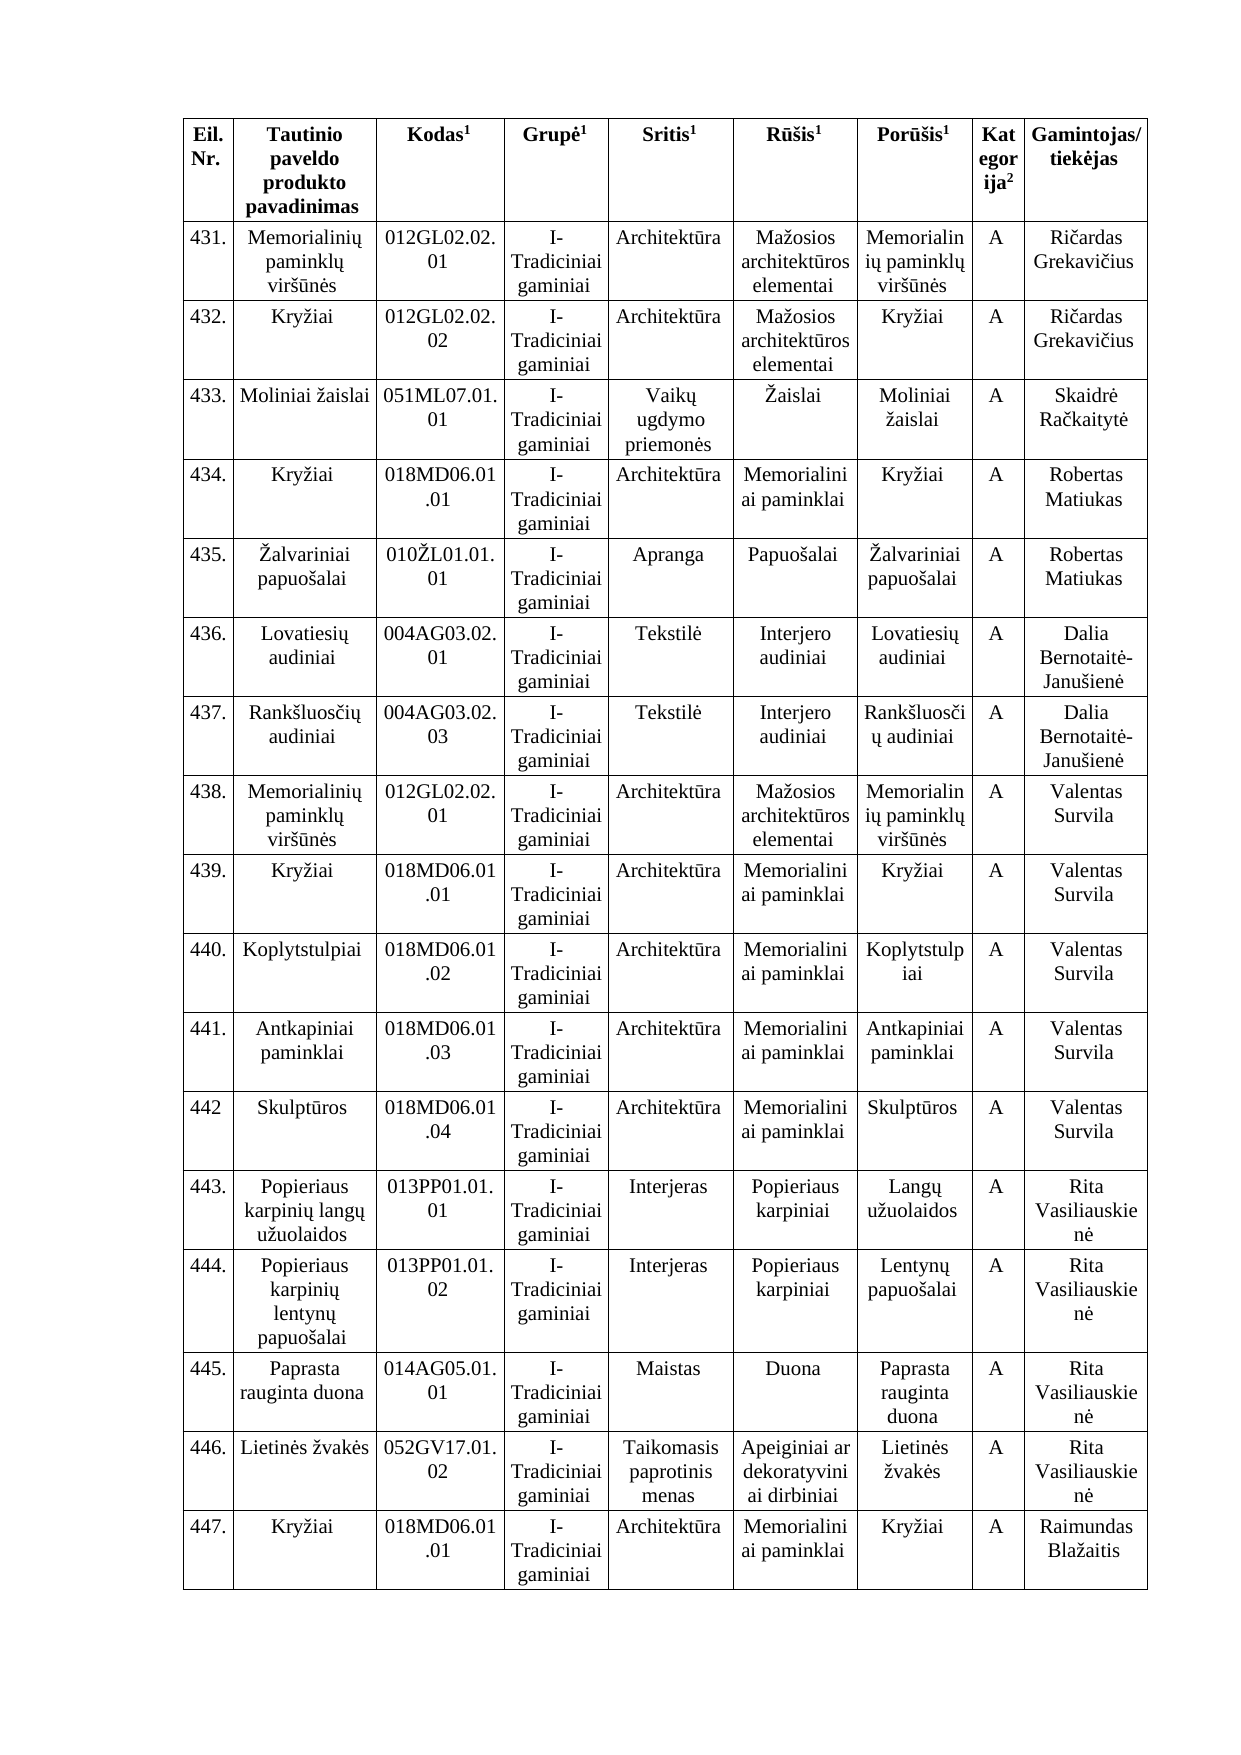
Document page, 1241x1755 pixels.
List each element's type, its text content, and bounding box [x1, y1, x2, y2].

table_header Gamintojas/ tiekėjas [1025, 119, 1147, 221]
table_cell Maistas [609, 1353, 733, 1431]
table_cell I-Tradiciniai gaminiai [505, 1511, 608, 1589]
table_cell A [973, 222, 1024, 300]
table_cell Apeiginiai ar dekoratyviniai dirbiniai [734, 1432, 857, 1510]
table_cell Kryžiai [858, 1511, 972, 1589]
table_cell A [973, 1013, 1024, 1091]
table_cell Memorialiniai paminklai [734, 934, 857, 1012]
table_cell I-Tradiciniai gaminiai [505, 697, 608, 775]
table_cell Paprasta rauginta duona [234, 1353, 376, 1431]
table_cell Lentynų papuošalai [858, 1250, 972, 1352]
table_cell Memorialiniai paminklai [734, 855, 857, 933]
table_cell 052GV17.01.02 [377, 1432, 504, 1510]
table_cell 437. [184, 697, 233, 775]
table_cell Kryžiai [234, 460, 376, 537]
table_cell Koplytstulpiai [234, 934, 376, 1012]
table_cell Mažosios architektūros elementai [734, 222, 857, 300]
table_cell Architektūra [609, 776, 733, 854]
table_cell 018MD06.01.03 [377, 1013, 504, 1091]
table_cell Lietinės žvakės [234, 1432, 376, 1510]
table_cell 018MD06.01.02 [377, 934, 504, 1012]
table_header Rūšis1 [734, 119, 857, 221]
table_cell 004AG03.02.01 [377, 618, 504, 696]
table_cell 012GL02.02.01 [377, 776, 504, 854]
table_cell Lietinės žvakės [858, 1432, 972, 1510]
table_cell Valentas Survila [1025, 855, 1147, 933]
table_cell 433. [184, 380, 233, 458]
table_cell Architektūra [609, 934, 733, 1012]
table_cell Kryžiai [234, 1511, 376, 1589]
table_cell Robertas Matiukas [1025, 539, 1147, 617]
table_cell I-Tradiciniai gaminiai [505, 618, 608, 696]
table_cell 435. [184, 539, 233, 617]
table_cell Architektūra [609, 1013, 733, 1091]
table_cell Langų užuolaidos [858, 1171, 972, 1249]
table_cell A [973, 1171, 1024, 1249]
table_cell 442 [184, 1092, 233, 1170]
table_cell Žalvariniai papuošalai [234, 539, 376, 617]
table_cell Rita Vasiliauskienė [1025, 1250, 1147, 1352]
table_cell I-Tradiciniai gaminiai [505, 855, 608, 933]
table_cell I-Tradiciniai gaminiai [505, 1432, 608, 1510]
table_cell 431. [184, 222, 233, 300]
table_cell Žalvariniai papuošalai [858, 539, 972, 617]
table_cell 051ML07.01.01 [377, 380, 504, 458]
table_cell Memorialiniai paminklai [734, 1092, 857, 1170]
table_cell Memorialiniai paminklai [734, 1013, 857, 1091]
table_cell A [973, 1092, 1024, 1170]
table_cell Kryžiai [858, 460, 972, 537]
table_cell Robertas Matiukas [1025, 460, 1147, 537]
table_cell Skulptūros [234, 1092, 376, 1170]
table_cell I-Tradiciniai gaminiai [505, 934, 608, 1012]
table_cell I-Tradiciniai gaminiai [505, 539, 608, 617]
table_header Porūšis1 [858, 119, 972, 221]
table_cell Lovatiesių audiniai [858, 618, 972, 696]
table_cell Skaidrė Račkaitytė [1025, 380, 1147, 458]
table_cell Tekstilė [609, 697, 733, 775]
table_cell Antkapiniai paminklai [858, 1013, 972, 1091]
table_cell 445. [184, 1353, 233, 1431]
table_cell 013PP01.01.02 [377, 1250, 504, 1352]
table_cell Dalia Bernotaitė-Janušienė [1025, 697, 1147, 775]
table_cell Interjeras [609, 1171, 733, 1249]
table_cell Popieriaus karpinių lentynų papuošalai [234, 1250, 376, 1352]
table_cell Duona [734, 1353, 857, 1431]
table_cell Valentas Survila [1025, 1013, 1147, 1091]
table_cell 018MD06.01.01 [377, 855, 504, 933]
table_cell Kryžiai [858, 855, 972, 933]
table_cell A [973, 460, 1024, 537]
table_header Grupė1 [505, 119, 608, 221]
table_cell 441. [184, 1013, 233, 1091]
table_cell Paprasta rauginta duona [858, 1353, 972, 1431]
table_cell Memorialiniai paminklai [734, 460, 857, 537]
table_cell Raimundas Blažaitis [1025, 1511, 1147, 1589]
table_cell Rita Vasiliauskienė [1025, 1171, 1147, 1249]
table_cell 443. [184, 1171, 233, 1249]
table_cell I-Tradiciniai gaminiai [505, 1092, 608, 1170]
table_cell I-Tradiciniai gaminiai [505, 1353, 608, 1431]
table_cell 010ŽL01.01.01 [377, 539, 504, 617]
table_cell 014AG05.01.01 [377, 1353, 504, 1431]
table_cell Kryžiai [234, 855, 376, 933]
table_cell Lovatiesių audiniai [234, 618, 376, 696]
table_cell Interjeras [609, 1250, 733, 1352]
table_cell A [973, 855, 1024, 933]
table_cell 432. [184, 301, 233, 379]
table_cell 004AG03.02.03 [377, 697, 504, 775]
table_cell Skulptūros [858, 1092, 972, 1170]
table_cell A [973, 1250, 1024, 1352]
table_cell Papuošalai [734, 539, 857, 617]
table_cell Memorialinių paminklų viršūnės [234, 776, 376, 854]
table_cell 013PP01.01.01 [377, 1171, 504, 1249]
table_cell A [973, 380, 1024, 458]
table_cell I-Tradiciniai gaminiai [505, 1013, 608, 1091]
table_cell I-Tradiciniai gaminiai [505, 460, 608, 537]
table_cell Memorialinių paminklų viršūnės [234, 222, 376, 300]
table_cell Mažosios architektūros elementai [734, 301, 857, 379]
table_header Kategorija2 [973, 119, 1024, 221]
table_cell 434. [184, 460, 233, 537]
table_cell A [973, 1353, 1024, 1431]
table_cell Architektūra [609, 855, 733, 933]
table_cell A [973, 934, 1024, 1012]
table_cell 012GL02.02.01 [377, 222, 504, 300]
table_cell Popieriaus karpiniai [734, 1250, 857, 1352]
table_cell Ričardas Grekavičius [1025, 222, 1147, 300]
table_cell I-Tradiciniai gaminiai [505, 301, 608, 379]
table_cell Memorialiniai paminklai [734, 1511, 857, 1589]
table_cell A [973, 776, 1024, 854]
table_cell Architektūra [609, 460, 733, 537]
table_header Sritis1 [609, 119, 733, 221]
table_cell 018MD06.01.04 [377, 1092, 504, 1170]
table_cell Architektūra [609, 222, 733, 300]
table_cell Rankšluosčių audiniai [858, 697, 972, 775]
table_cell Koplytstulpiai [858, 934, 972, 1012]
table_cell Ričardas Grekavičius [1025, 301, 1147, 379]
table_cell 018MD06.01.01 [377, 1511, 504, 1589]
table_cell Antkapiniai paminklai [234, 1013, 376, 1091]
table_cell Rita Vasiliauskienė [1025, 1432, 1147, 1510]
table_cell Architektūra [609, 1511, 733, 1589]
table_cell Memorialinių paminklų viršūnės [858, 776, 972, 854]
table_cell 018MD06.01.01 [377, 460, 504, 537]
table_cell A [973, 1511, 1024, 1589]
table_cell 447. [184, 1511, 233, 1589]
table_cell I-Tradiciniai gaminiai [505, 1171, 608, 1249]
table_cell I-Tradiciniai gaminiai [505, 776, 608, 854]
table_cell Popieriaus karpiniai [734, 1171, 857, 1249]
table_cell Dalia Bernotaitė-Janušienė [1025, 618, 1147, 696]
table_cell Vaikų ugdymo priemonės [609, 380, 733, 458]
table_cell I-Tradiciniai gaminiai [505, 222, 608, 300]
table_cell Memorialinių paminklų viršūnės [858, 222, 972, 300]
table_cell Rankšluosčių audiniai [234, 697, 376, 775]
table_header Kodas1 [377, 119, 504, 221]
table_cell 436. [184, 618, 233, 696]
table_cell Tekstilė [609, 618, 733, 696]
table_cell Interjero audiniai [734, 697, 857, 775]
table_cell A [973, 539, 1024, 617]
table_cell Apranga [609, 539, 733, 617]
table_cell A [973, 1432, 1024, 1510]
table_cell Žaislai [734, 380, 857, 458]
table_cell 012GL02.02.02 [377, 301, 504, 379]
table_cell Mažosios architektūros elementai [734, 776, 857, 854]
table_header Eil. Nr. [184, 119, 233, 221]
table_cell Valentas Survila [1025, 776, 1147, 854]
table_cell Kryžiai [858, 301, 972, 379]
table_cell A [973, 697, 1024, 775]
table_cell 446. [184, 1432, 233, 1510]
table_cell Moliniai žaislai [858, 380, 972, 458]
table_cell 444. [184, 1250, 233, 1352]
table_cell Valentas Survila [1025, 1092, 1147, 1170]
table_cell Valentas Survila [1025, 934, 1147, 1012]
table_cell 438. [184, 776, 233, 854]
table_cell Architektūra [609, 1092, 733, 1170]
table_cell Taikomasis paprotinis menas [609, 1432, 733, 1510]
table_cell Interjero audiniai [734, 618, 857, 696]
table_cell I-Tradiciniai gaminiai [505, 380, 608, 458]
table_header Tautinio paveldo produkto pavadinimas [234, 119, 376, 221]
table_cell A [973, 301, 1024, 379]
table_cell A [973, 618, 1024, 696]
table_cell Rita Vasiliauskienė [1025, 1353, 1147, 1431]
table_cell Popieriaus karpinių langų užuolaidos [234, 1171, 376, 1249]
table_cell 439. [184, 855, 233, 933]
table_cell 440. [184, 934, 233, 1012]
table_cell Architektūra [609, 301, 733, 379]
table_cell I-Tradiciniai gaminiai [505, 1250, 608, 1352]
table_cell Moliniai žaislai [234, 380, 376, 458]
table_cell Kryžiai [234, 301, 376, 379]
